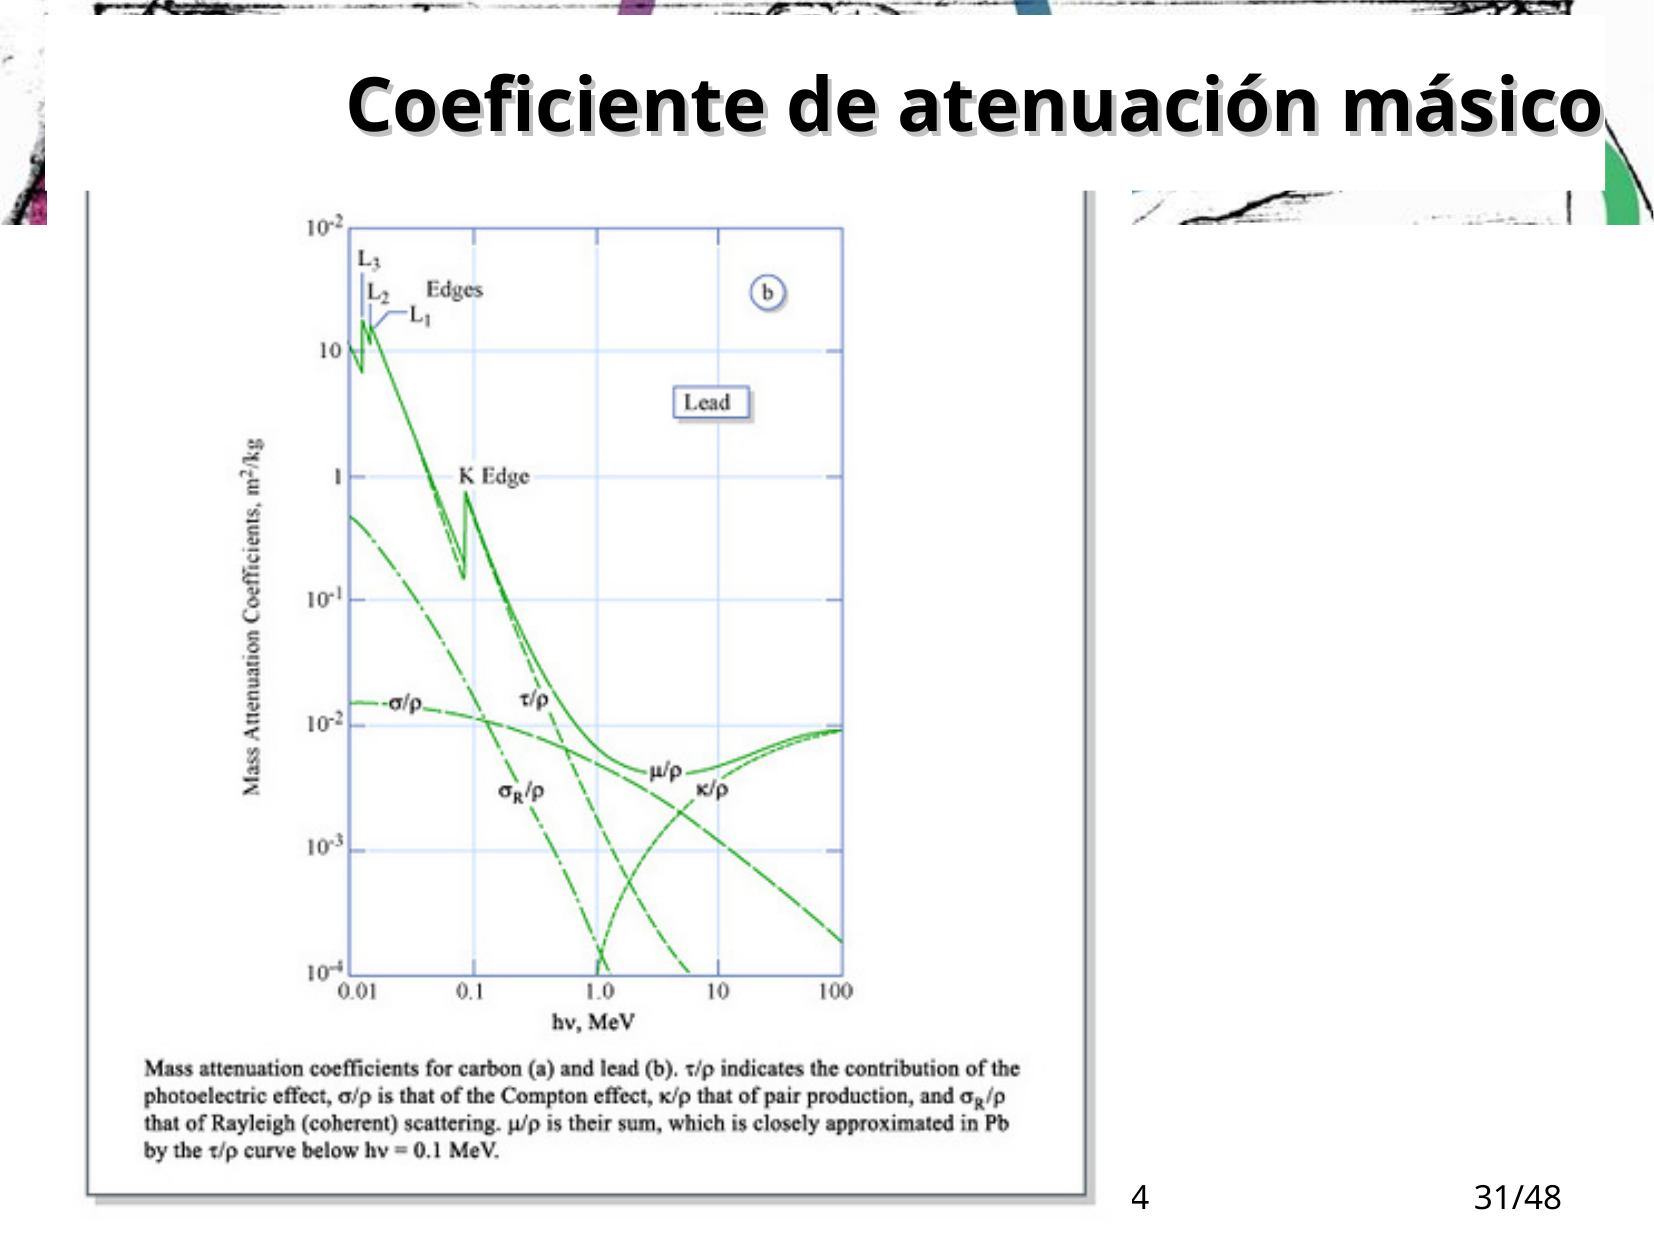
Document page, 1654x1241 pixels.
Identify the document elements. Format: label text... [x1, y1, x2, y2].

picture [0, 0, 1654, 1231]
title Coeficiente de atenuación másico [45, 15, 1606, 191]
